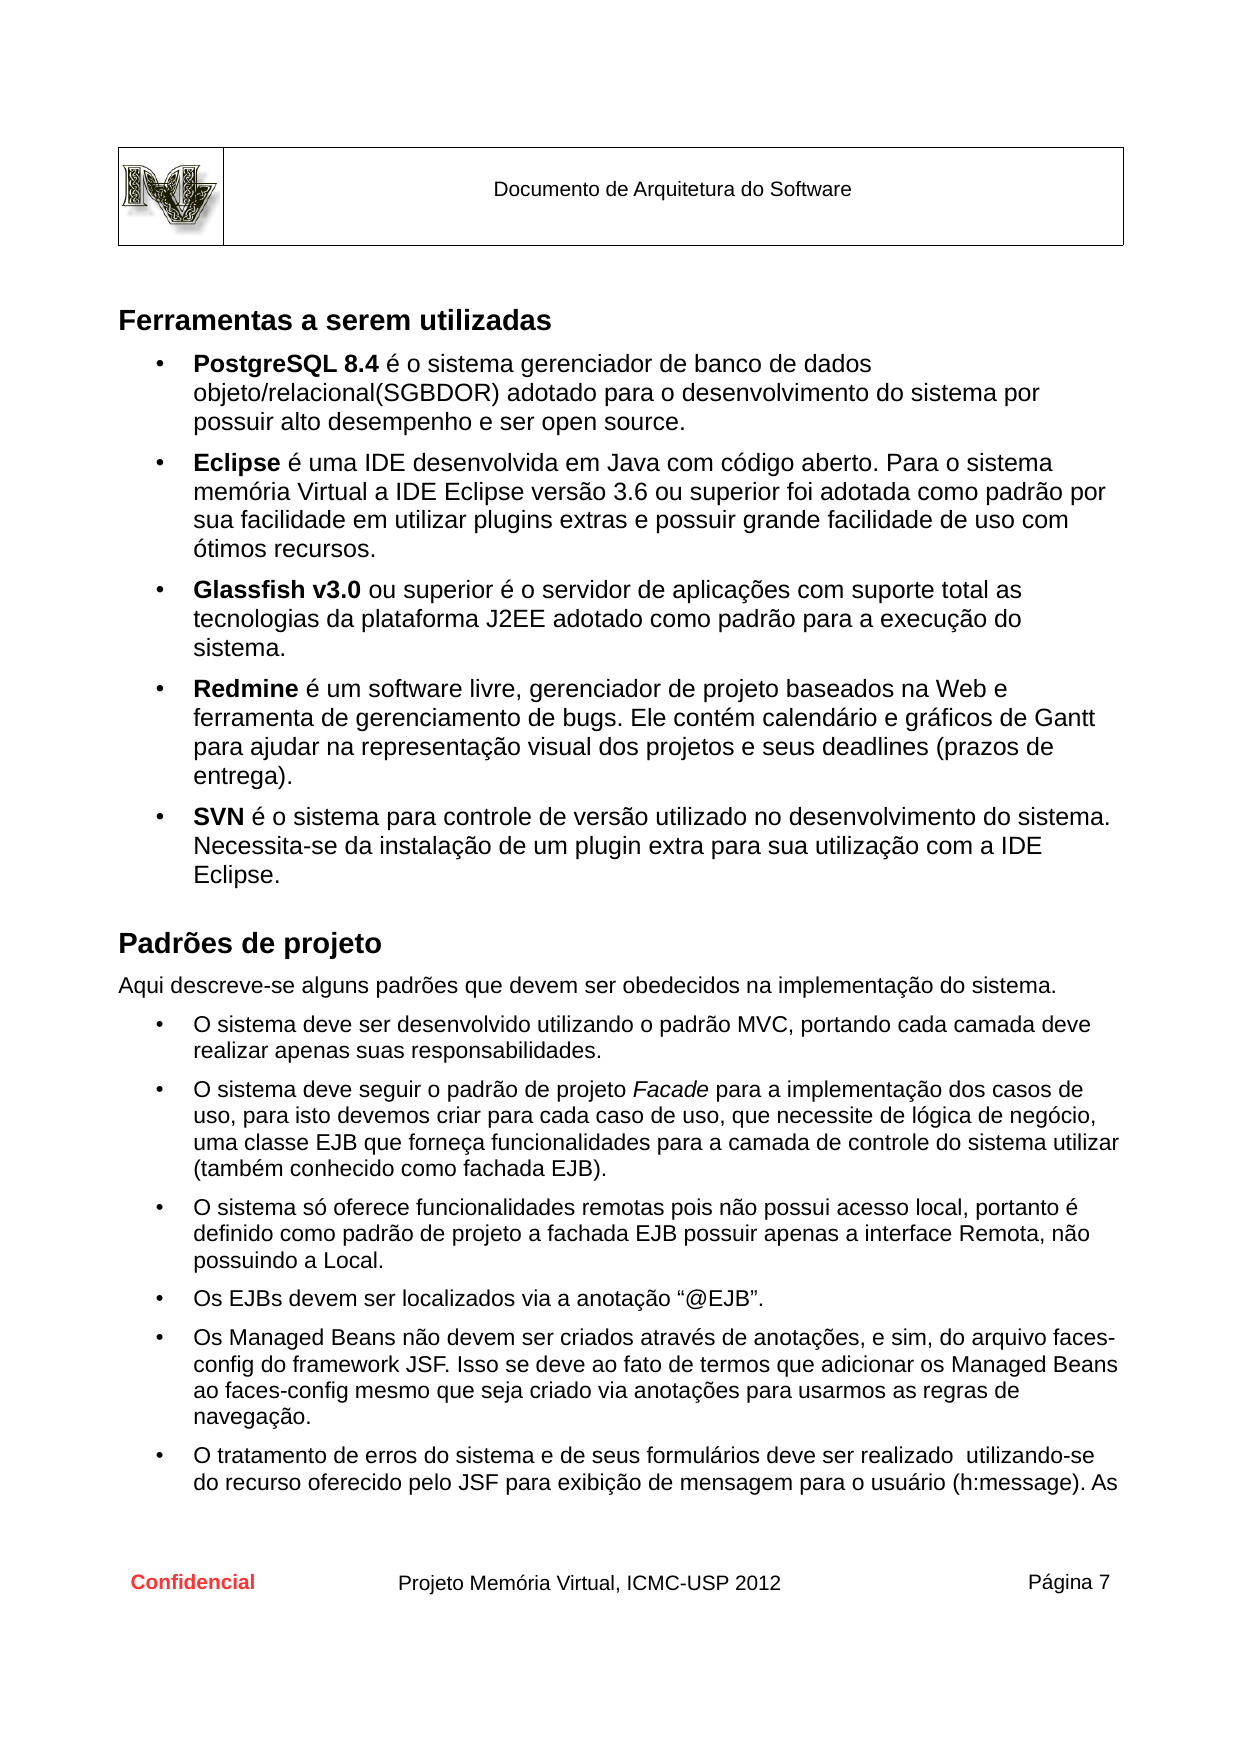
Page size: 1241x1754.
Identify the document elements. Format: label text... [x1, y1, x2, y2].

list Os EJBs devem ser localizados via a anotação “@EJB”. [156, 1285, 1122, 1312]
list O sistema deve ser desenvolvido utilizando o padrão MVC, portando cada camada deve realizar apenas suas responsabilidades. [156, 1011, 1122, 1063]
list Eclipse é uma IDE desenvolvida em Java com código aberto. Para o sistema memória Virtual a IDE Eclipse versão 3.6 ou superior foi adotada como padrão por sua facilidade em utilizar plugins extras e possuir grande facilidade de uso com ótimos recursos. [156, 448, 1122, 563]
list O sistema deve seguir o padrão de projeto Facade para a implementação dos casos de uso, para isto devemos criar para cada caso de uso, que necessite de lógica de negócio, uma classe EJB que forneça funcionalidades para a camada de controle do sistema utilizar (também conhecido como fachada EJB). [156, 1076, 1122, 1181]
subtitle Ferramentas a serem utilizadas [118, 303, 1122, 337]
list SVN é o sistema para controle de versão utilizado no desenvolvimento do sistema. Necessita-se da instalação de um plugin extra para sua utilização com a IDE Eclipse. [156, 802, 1122, 888]
list O tratamento de erros do sistema e de seus formulários deve ser realizado utilizando-se do recurso oferecido pelo JSF para exibição de mensagem para o usuário (h:message). As [156, 1442, 1122, 1495]
subtitle Padrões de projeto [118, 926, 1122, 959]
list Glassfish v3.0 ou superior é o servidor de aplicações com suporte total as tecnologias da plataforma J2EE adotado como padrão para a execução do sistema. [156, 576, 1122, 662]
picture [116, 151, 220, 239]
list Os Managed Beans não devem ser criados através de anotações, e sim, do arquivo faces-config do framework JSF. Isso se deve ao fato de termos que adicionar os Managed Beans ao faces-config mesmo que seja criado via anotações para usarmos as regras de navegação. [156, 1324, 1122, 1430]
list PostgreSQL 8.4 é o sistema gerenciador de banco de dados objeto/relacional(SGBDOR) adotado para o desenvolvimento do sistema por possuir alto desempenho e ser open source. [156, 349, 1122, 435]
list O sistema só oferece funcionalidades remotas pois não possui acesso local, portanto é definido como padrão de projeto a fachada EJB possuir apenas a interface Remota, não possuindo a Local. [156, 1194, 1122, 1273]
text Aqui descreve-se alguns padrões que devem ser obedecidos na implementação do sistema. [118, 972, 1122, 998]
list Redmine é um software livre, gerenciador de projeto baseados na Web e ferramenta de gerenciamento de bugs. Ele contém calendário e gráficos de Gantt para ajudar na representação visual dos projetos e seus deadlines (prazos de entrega). [156, 674, 1122, 789]
